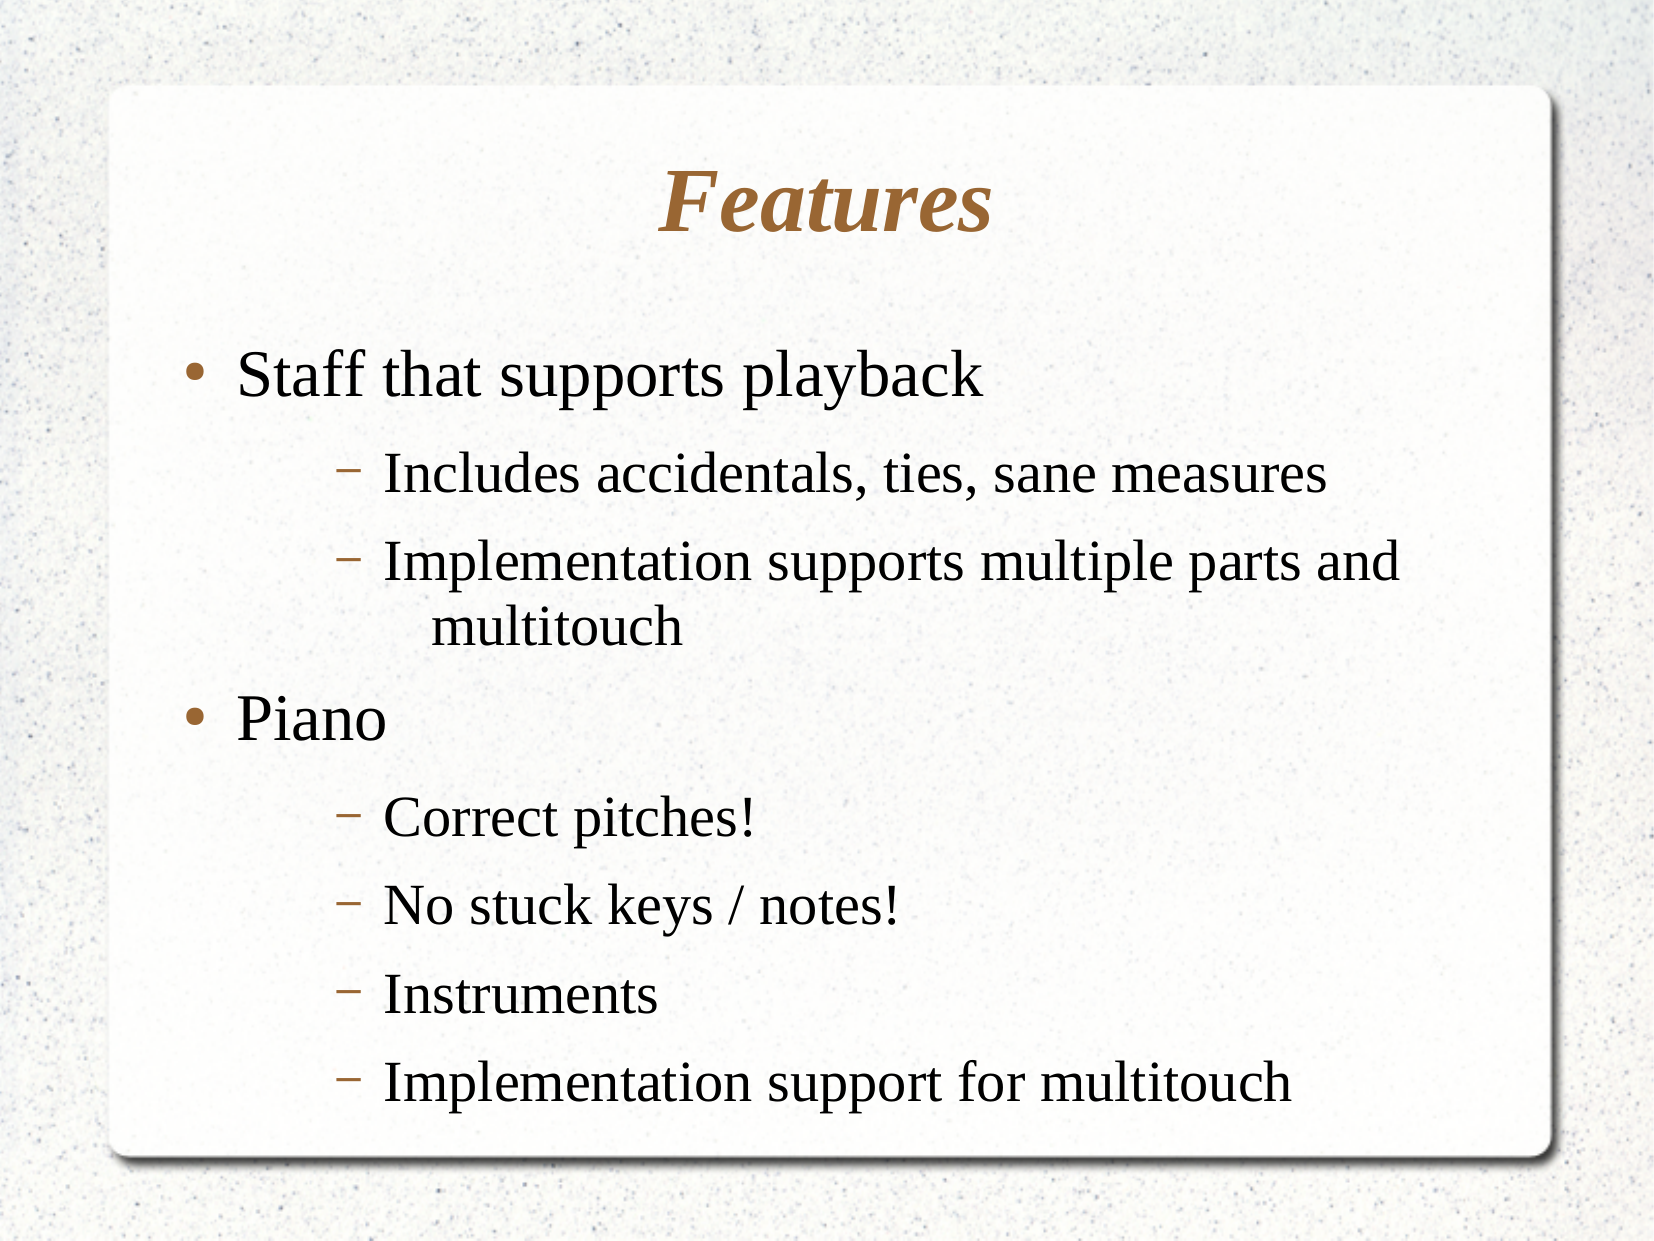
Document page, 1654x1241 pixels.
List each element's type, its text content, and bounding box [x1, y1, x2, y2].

title Features [118, 96, 1536, 304]
list Staff that supports playback Includes accidentals, ties, sane measures Implementation supports multiple parts and multitouch Piano Correct pitches! No stuck keys / notes! Instruments Implementation support for multitouch [147, 336, 1506, 1141]
picture [0, 0, 1654, 1241]
